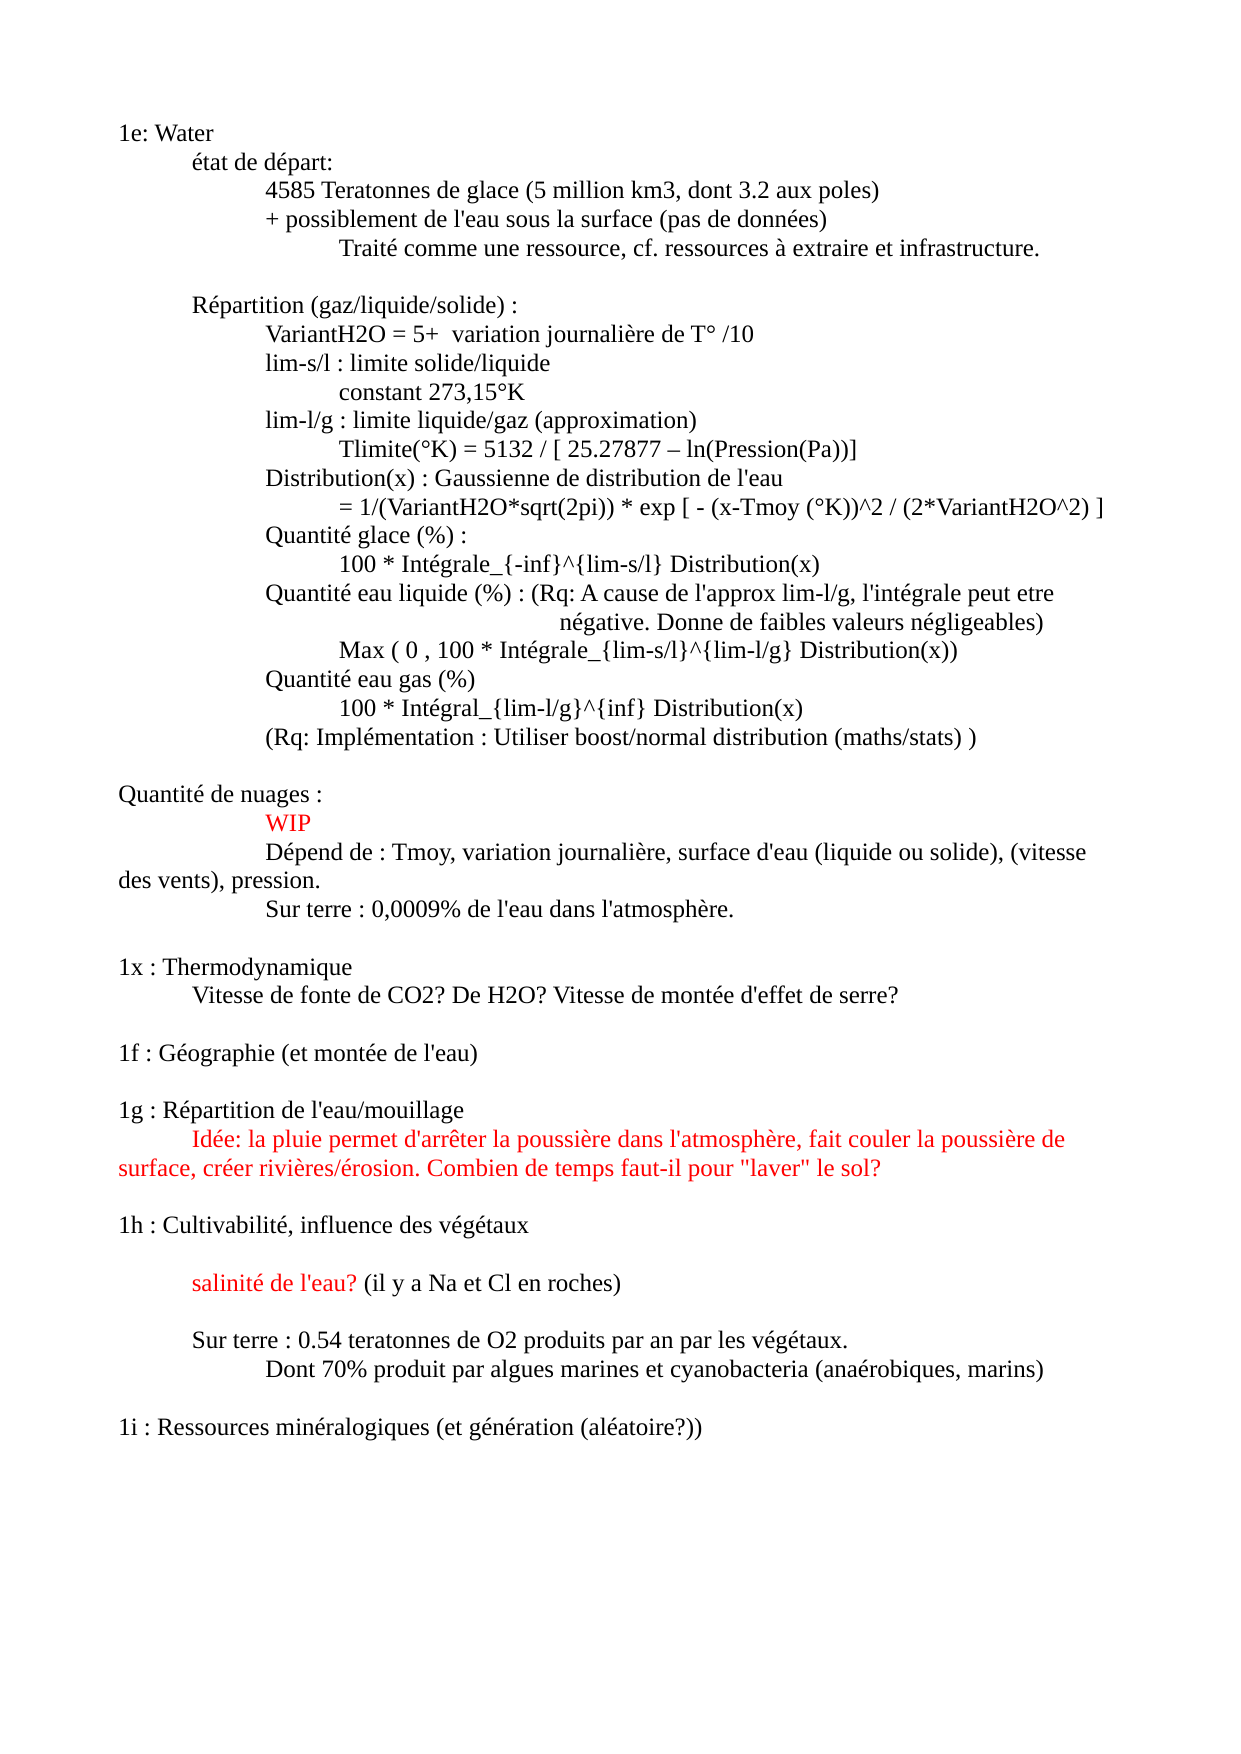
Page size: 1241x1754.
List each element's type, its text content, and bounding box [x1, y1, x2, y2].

text Quantité glace (%) : [118, 521, 1122, 549]
text 1f : Géographie (et montée de l'eau) [118, 1038, 1122, 1067]
text Distribution(x) : Gaussienne de distribution de l'eau [118, 463, 1122, 492]
text 4585 Teratonnes de glace (5 million km3, dont 3.2 aux poles) [118, 176, 1122, 204]
text (Rq: Implémentation : Utiliser boost/normal distribution (maths/stats) ) [118, 722, 1122, 751]
text Quantité eau liquide (%) : (Rq: A cause de l'approx lim-l/g, l'intégrale peut etre négative. Donne de faibles valeurs négligeables) [118, 578, 1122, 636]
text Sur terre : 0,0009% de l'eau dans l'atmosphère. [118, 894, 1122, 923]
text VariantH2O = 5+ variation journalière de T° /10 [118, 319, 1122, 348]
text lim-l/g : limite liquide/gaz (approximation) [118, 406, 1122, 434]
text lim-s/l : limite solide/liquide [118, 348, 1122, 377]
text constant 273,15°K [118, 377, 1122, 406]
text + possiblement de l'eau sous la surface (pas de données) [118, 204, 1122, 233]
text WIP [118, 808, 1122, 837]
text 1x : Thermodynamique [118, 952, 1122, 981]
text salinité de l'eau? (il y a Na et Cl en roches) [118, 1268, 1122, 1297]
text Quantité de nuages : [118, 779, 1122, 808]
text 1h : Cultivabilité, influence des végétaux [118, 1211, 1122, 1239]
text Quantité eau gas (%) [118, 664, 1122, 693]
text Tlimite(°K) = 5132 / [ 25.27877 – ln(Pression(Pa))] [118, 434, 1122, 463]
text Idée: la pluie permet d'arrêter la poussière dans l'atmosphère, fait couler la poussière de surface, créer rivières/érosion. Combien de temps faut-il pour "laver" le sol? [118, 1124, 1122, 1182]
text état de départ: [118, 147, 1122, 176]
text 1e: Water [118, 118, 1122, 147]
text Répartition (gaz/liquide/solide) : [118, 291, 1122, 319]
text 100 * Intégral_{lim-l/g}^{inf} Distribution(x) [118, 693, 1122, 722]
text 1i : Ressources minéralogiques (et génération (aléatoire?)) [118, 1412, 1122, 1441]
text Dépend de : Tmoy, variation journalière, surface d'eau (liquide ou solide), (vitesse des vents), pression. [118, 837, 1122, 894]
text Traité comme une ressource, cf. ressources à extraire et infrastructure. [118, 233, 1122, 262]
text Vitesse de fonte de CO2? De H2O? Vitesse de montée d'effet de serre? [118, 981, 1122, 1009]
text = 1/(VariantH2O*sqrt(2pi)) * exp [ - (x-Tmoy (°K))^2 / (2*VariantH2O^2) ] [118, 492, 1122, 521]
text 100 * Intégrale_{-inf}^{lim-s/l} Distribution(x) [118, 549, 1122, 578]
text 1g : Répartition de l'eau/mouillage [118, 1096, 1122, 1124]
text Max ( 0 , 100 * Intégrale_{lim-s/l}^{lim-l/g} Distribution(x)) [118, 636, 1122, 664]
text Sur terre : 0.54 teratonnes de O2 produits par an par les végétaux. [118, 1326, 1122, 1354]
text Dont 70% produit par algues marines et cyanobacteria (anaérobiques, marins) [118, 1354, 1122, 1383]
